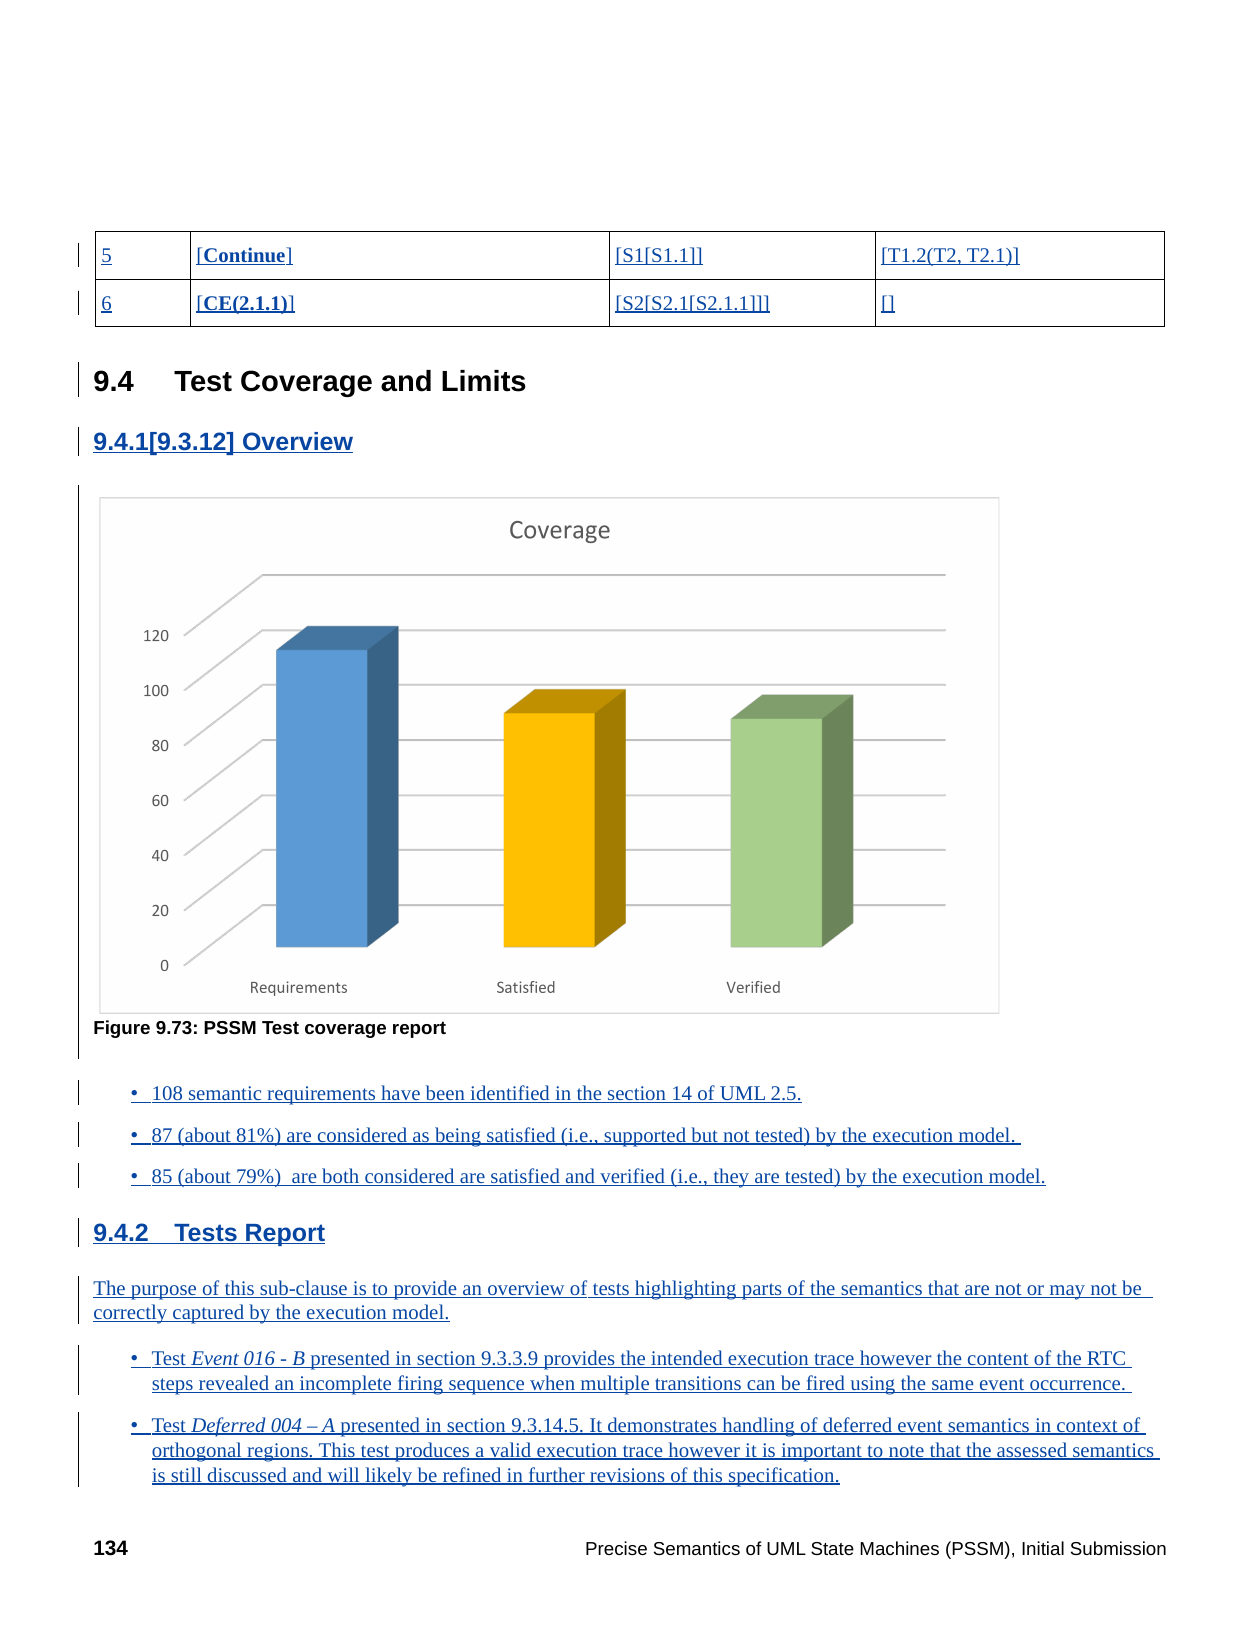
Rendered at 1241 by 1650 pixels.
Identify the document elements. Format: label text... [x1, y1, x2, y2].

list 87 (about 81%) are considered as being satisfied (i.e., supported but not tested) by the execution model. [131, 1122, 1164, 1147]
subtitle Overview [93, 427, 1164, 456]
text Figure 9.73: PSSM Test coverage report [93, 1014, 1006, 1038]
table_cell [] [876, 280, 1164, 326]
text The purpose of this sub-clause is to provide an overview of tests highlighting parts of the semantics that are not or may not be correctly captured by the execution model. [93, 1276, 1164, 1324]
list Test Event 016 - B presented in section 9.3.3.9 provides the intended execution trace however the content of the RTC steps revealed an incomplete firing sequence when multiple transitions can be fired using the same event occurrence. [131, 1345, 1164, 1395]
subtitle Tests Report [93, 1217, 1164, 1247]
picture [99, 497, 1000, 1014]
list 108 semantic requirements have been identified in the section 14 of UML 2.5. [131, 1080, 1164, 1105]
table_cell [CE(2.1.1)] [191, 280, 609, 326]
list 85 (about 79%) are both considered are satisfied and verified (i.e., they are tested) by the execution model. [131, 1163, 1164, 1188]
subtitle Test Coverage and Limits [93, 362, 1164, 397]
table_cell [T1.2(T2, T2.1)] [876, 232, 1164, 279]
table_cell 6 [96, 280, 190, 326]
table_cell [Continue] [191, 232, 609, 279]
list Test Deferred 004 – A presented in section 9.3.14.5. It demonstrates handling of deferred event semantics in context of orthogonal regions. This test produces a valid execution trace however it is important to note that the assessed semantics is still discussed and will likely be refined in further revisions of this specification. [131, 1412, 1164, 1487]
table_cell [S1[S1.1]] [610, 232, 875, 279]
table_cell [S2[S2.1[S2.1.1]]] [610, 280, 875, 326]
table_cell 5 [96, 232, 190, 279]
